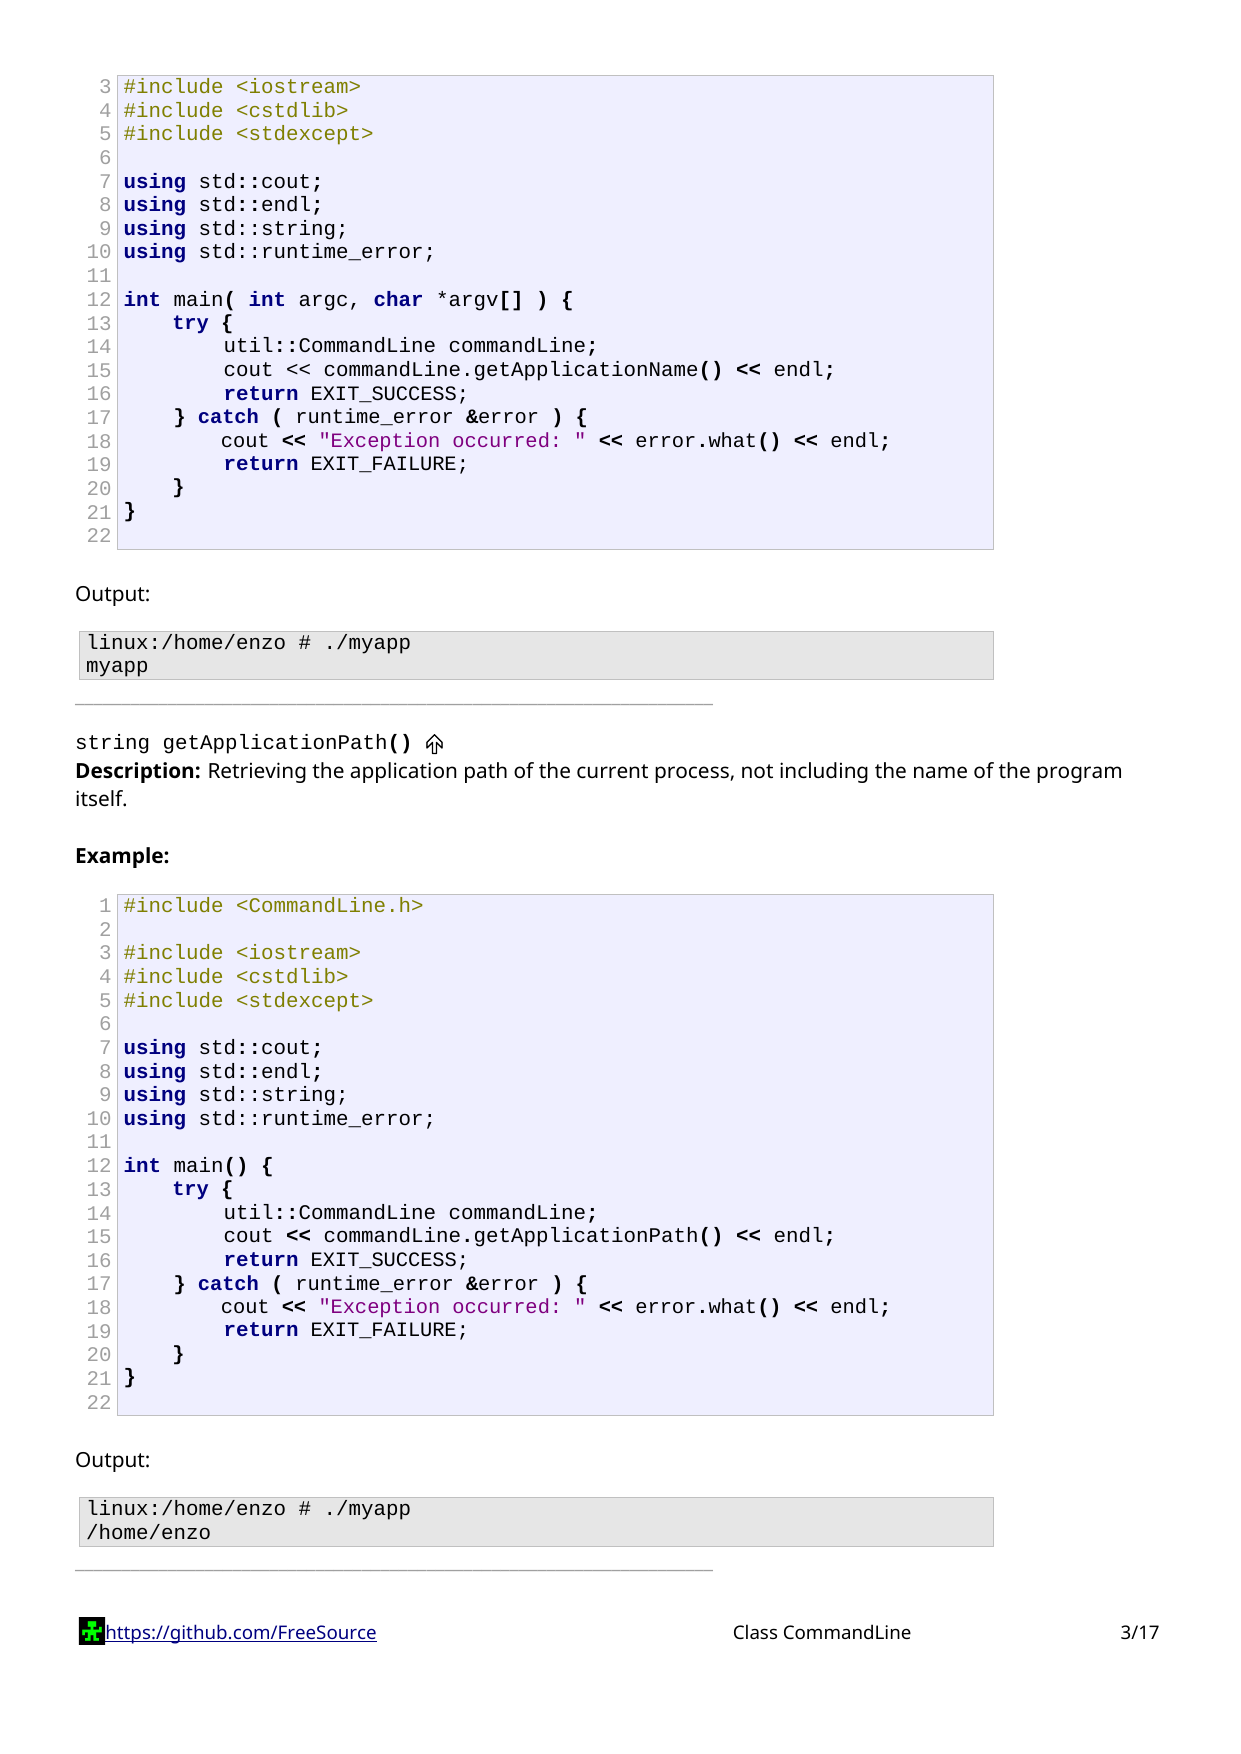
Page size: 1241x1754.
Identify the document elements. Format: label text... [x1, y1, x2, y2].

text Output: [75, 579, 1165, 607]
table_header 1 2 3 4 5 6 7 8 9 10 11 12 13 14 15 16 17 18 19 20 21 22 [80, 894, 117, 1415]
table_header #include <iostream> #include <cstdlib> #include <stdexcept> using std::cout; using std::endl; using std::string; using std::runtime_error; int main( int argc, char *argv[] ) { try { util::CommandLine commandLine; cout << commandLine.getApplicationName() << endl; return EXIT_SUCCESS; } catch ( runtime_error &error ) { cout << "Exception occurred: " << error.what() << endl; return EXIT_FAILURE; } } [118, 76, 993, 549]
text Description: Retrieving the application path of the current process, not including the name of the program itself. [75, 756, 1165, 842]
table_header #include <CommandLine.h> #include <iostream> #include <cstdlib> #include <stdexcept> using std::cout; using std::endl; using std::string; using std::runtime_error; int main() { try { util::CommandLine commandLine; cout << commandLine.getApplicationPath() << endl; return EXIT_SUCCESS; } catch ( runtime_error &error ) { cout << "Exception occurred: " << error.what() << endl; return EXIT_FAILURE; } } [118, 895, 993, 1415]
picture [78, 1617, 106, 1645]
text _____________________________________________________________________ [75, 680, 1165, 709]
table_header linux:/home/enzo # ./myapp myapp [80, 632, 993, 679]
text _____________________________________________________________________ [75, 1547, 1165, 1575]
text Example: [75, 842, 1165, 894]
table_header 3 4 5 6 7 8 9 10 11 12 13 14 15 16 17 18 19 20 21 22 [80, 75, 117, 549]
text string getApplicationPath()  [75, 709, 1165, 756]
table_header linux:/home/enzo # ./myapp /home/enzo [80, 1498, 993, 1546]
text Output: [75, 1445, 1165, 1473]
